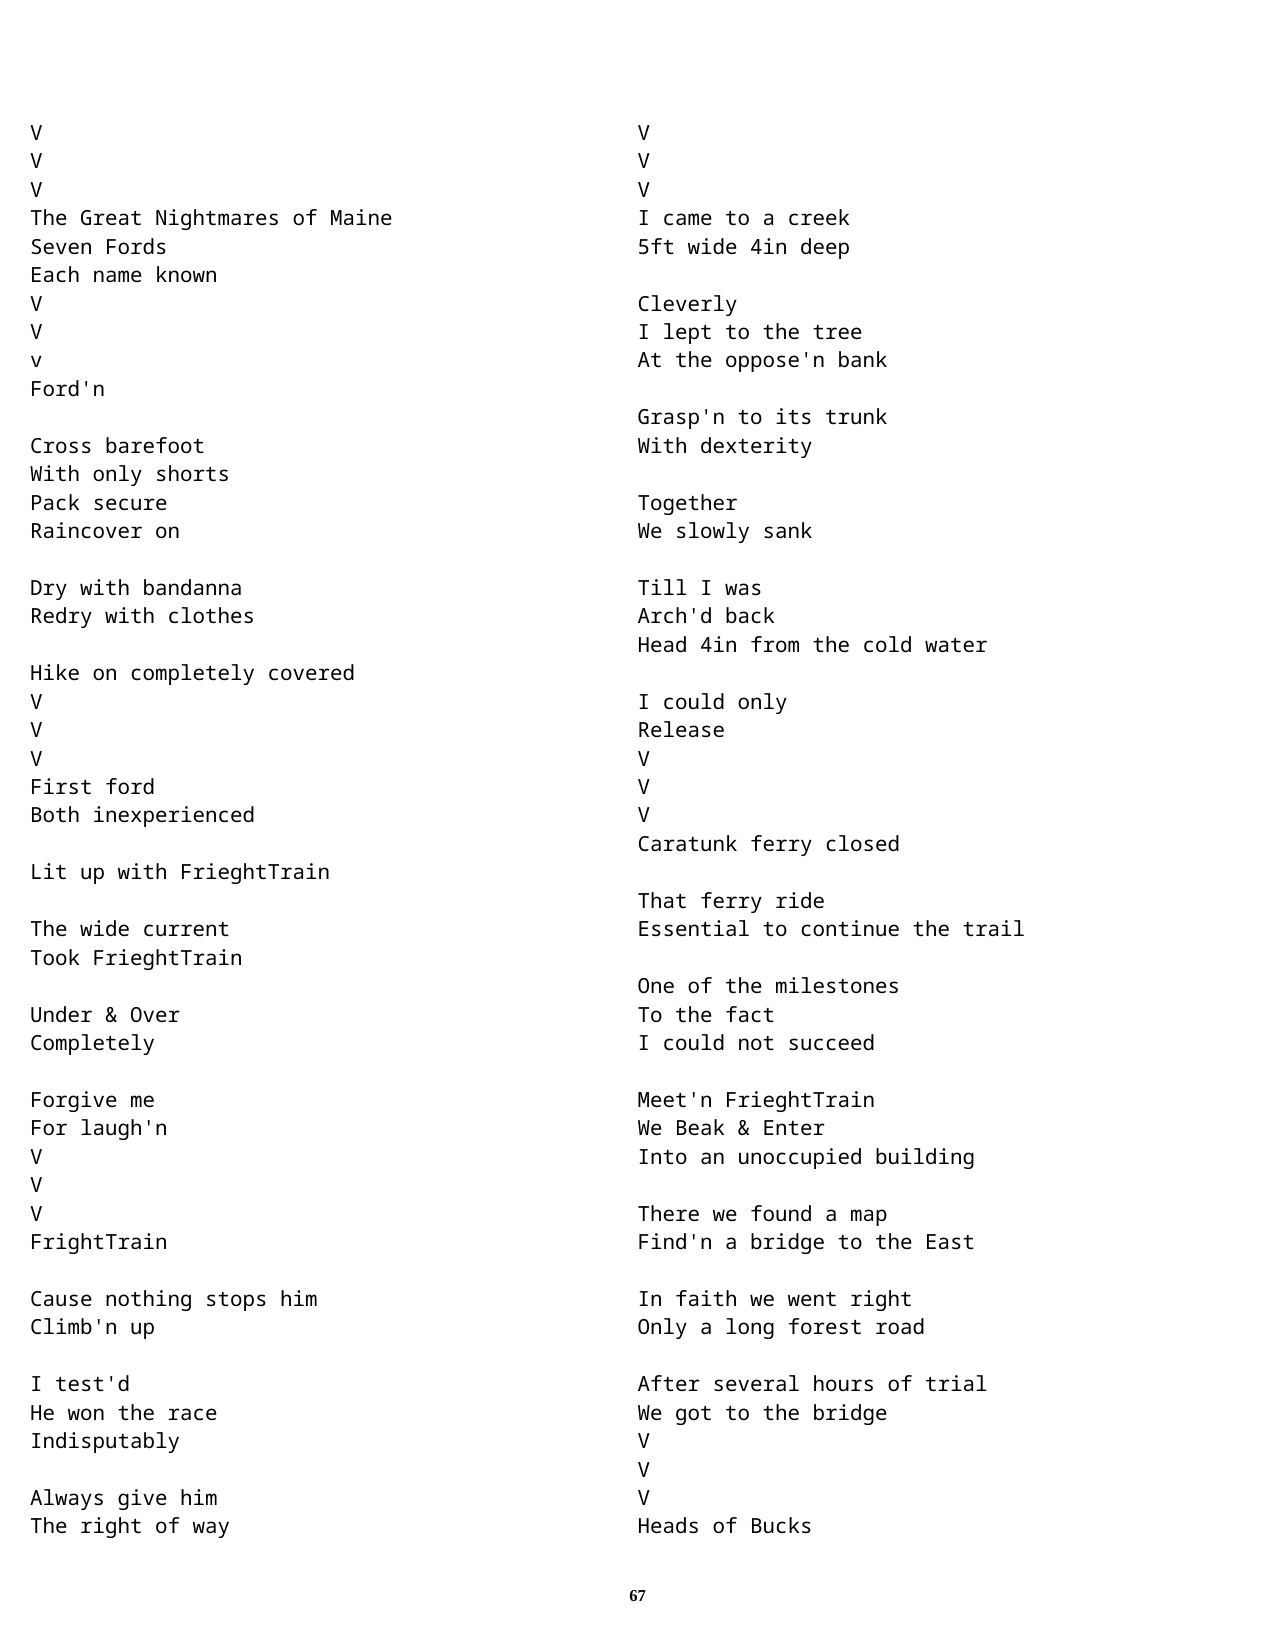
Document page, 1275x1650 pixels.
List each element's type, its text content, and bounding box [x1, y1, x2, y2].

text Only a long forest road [637, 1312, 1245, 1341]
text V [30, 175, 637, 203]
text We slowly sank [637, 516, 1245, 545]
text Took FrieghtTrain [30, 943, 637, 971]
text V [637, 801, 1245, 829]
text To the fact [637, 1000, 1245, 1028]
text Into an unoccupied building [637, 1142, 1245, 1170]
text V [637, 744, 1245, 772]
text v [30, 346, 637, 374]
text One of the milestones [637, 971, 1245, 1000]
text In faith we went right [637, 1284, 1245, 1312]
text Dry with bandanna [30, 573, 637, 602]
text Pack secure [30, 488, 637, 516]
text V [30, 289, 637, 317]
text 5ft wide 4in deep [637, 232, 1245, 260]
text Cleverly [637, 289, 1245, 317]
text V [30, 1170, 637, 1199]
text Lit up with FrieghtTrain [30, 857, 637, 886]
text Hike on completely covered [30, 658, 637, 687]
text V [637, 1483, 1245, 1512]
text Ford'n [30, 374, 637, 402]
text The Great Nightmares of Maine [30, 203, 637, 232]
text We Beak & Enter [637, 1113, 1245, 1142]
text With dexterity [637, 431, 1245, 459]
text Cross barefoot [30, 431, 637, 459]
text Climb'n up [30, 1312, 637, 1341]
text Redry with clothes [30, 602, 637, 630]
text V [30, 118, 637, 147]
text Always give him [30, 1483, 637, 1512]
text I could only [637, 687, 1245, 715]
text V [30, 1142, 637, 1170]
text V [637, 118, 1245, 147]
text Together [637, 488, 1245, 516]
text Grasp'n to its trunk [637, 402, 1245, 431]
text Release [637, 715, 1245, 744]
text Forgive me [30, 1085, 637, 1113]
text Seven Fords [30, 232, 637, 260]
text He won the race [30, 1398, 637, 1426]
text There we found a map [637, 1199, 1245, 1227]
text V [30, 317, 637, 346]
text Under & Over [30, 1000, 637, 1028]
text We got to the bridge [637, 1398, 1245, 1426]
text Arch'd back [637, 602, 1245, 630]
text Heads of Bucks [637, 1512, 1245, 1540]
text After several hours of trial [637, 1369, 1245, 1398]
text First ford [30, 772, 637, 801]
text With only shorts [30, 459, 637, 488]
text V [30, 715, 637, 744]
text Completely [30, 1028, 637, 1057]
text I test'd [30, 1369, 637, 1398]
text V [637, 175, 1245, 203]
text V [637, 772, 1245, 801]
text Both inexperienced [30, 801, 637, 829]
text Each name known [30, 260, 637, 289]
text That ferry ride [637, 886, 1245, 914]
text For laugh'n [30, 1113, 637, 1142]
text V [30, 744, 637, 772]
text Caratunk ferry closed [637, 829, 1245, 857]
text Essential to continue the trail [637, 914, 1245, 943]
text The right of way [30, 1512, 637, 1540]
text FrightTrain [30, 1227, 637, 1256]
text Cause nothing stops him [30, 1284, 637, 1312]
text V [30, 1199, 637, 1227]
text Indisputably [30, 1426, 637, 1455]
text Head 4in from the cold water [637, 630, 1245, 658]
text Raincover on [30, 516, 637, 545]
text V [30, 147, 637, 175]
text Till I was [637, 573, 1245, 602]
text V [637, 1426, 1245, 1455]
text I came to a creek [637, 203, 1245, 232]
text The wide current [30, 914, 637, 943]
text V [637, 1455, 1245, 1483]
text I could not succeed [637, 1028, 1245, 1057]
text Find'n a bridge to the East [637, 1227, 1245, 1256]
text At the oppose'n bank [637, 346, 1245, 374]
text I lept to the tree [637, 317, 1245, 346]
text V [30, 687, 637, 715]
text V [637, 147, 1245, 175]
text Meet'n FrieghtTrain [637, 1085, 1245, 1113]
